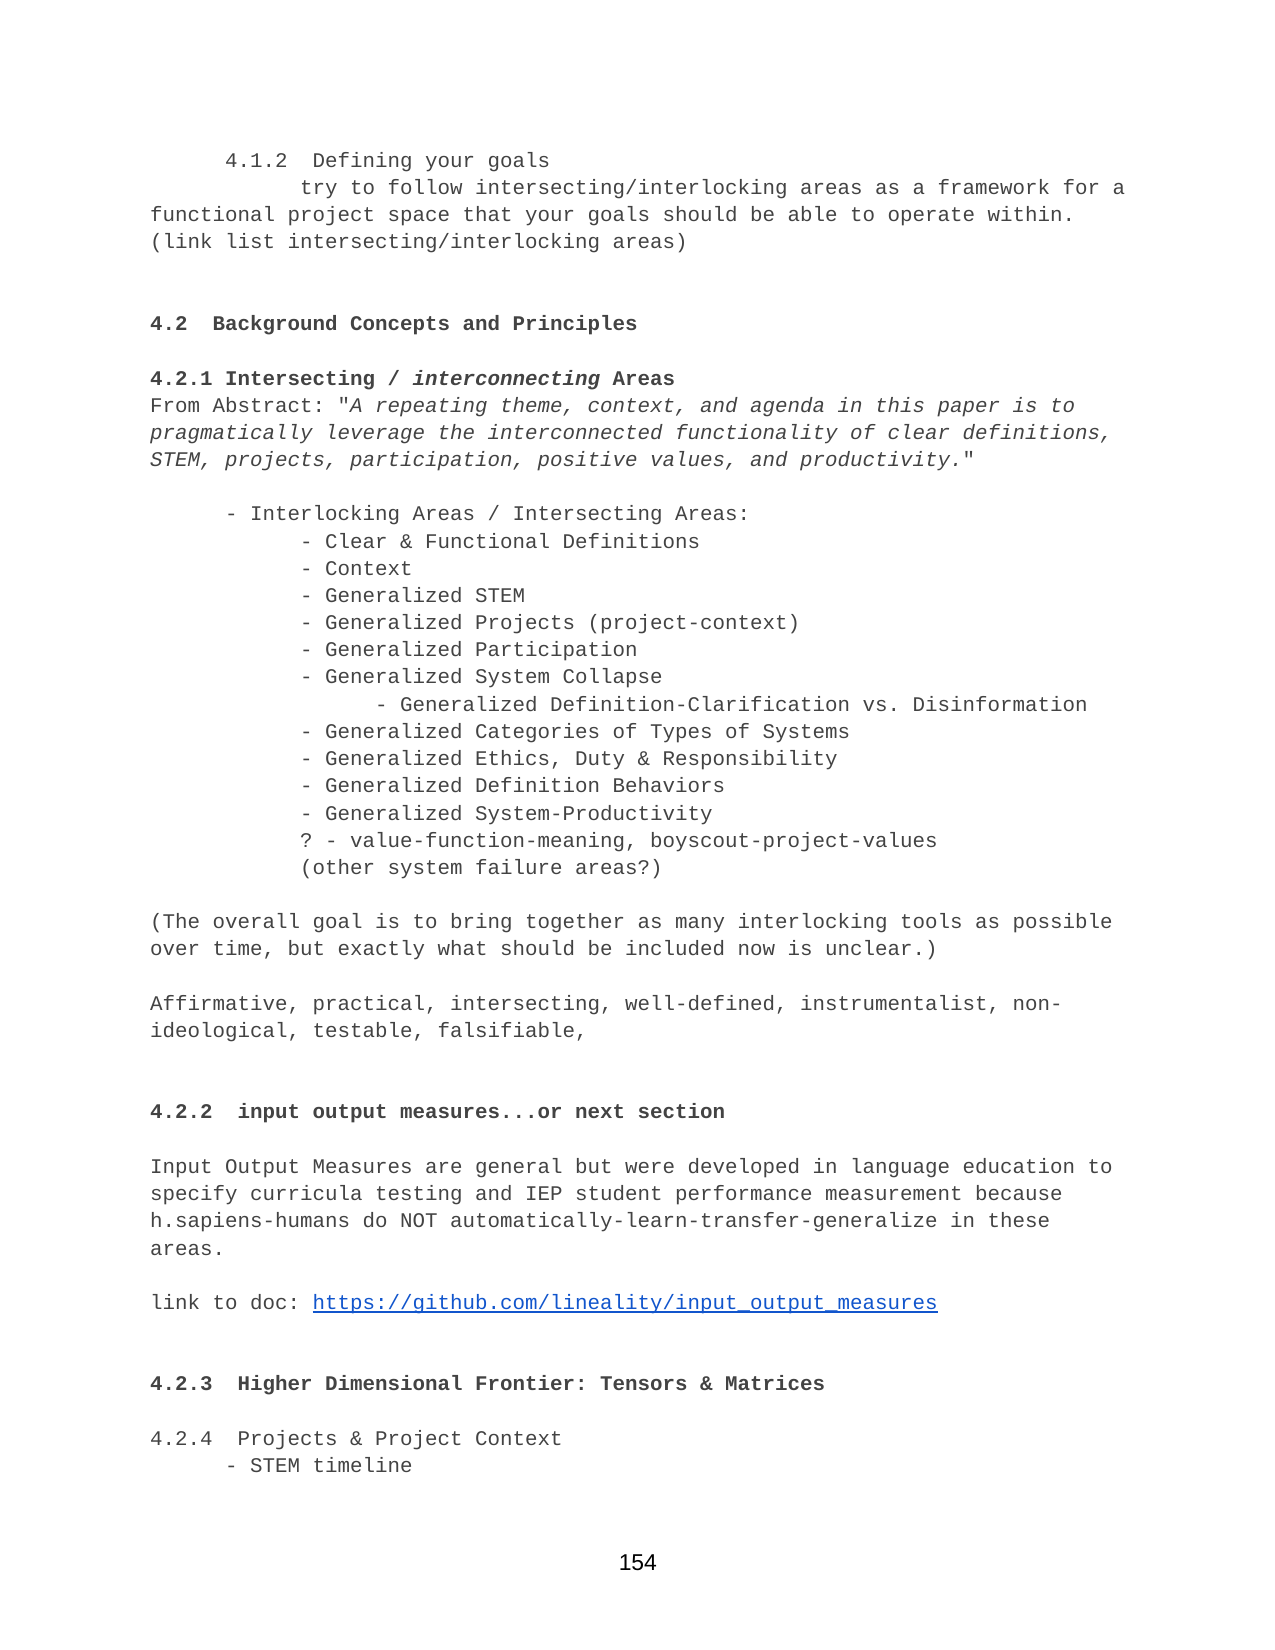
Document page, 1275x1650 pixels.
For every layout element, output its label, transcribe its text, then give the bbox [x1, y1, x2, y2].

text functional project space that your goals should be able to operate within. [150, 204, 1125, 228]
text 4.2.3 Higher Dimensional Frontier: Tensors & Matrices [150, 1373, 1125, 1397]
text (The overall goal is to bring together as many interlocking tools as possible over time, but exactly what should be included now is unclear.) [150, 911, 1125, 962]
text - Interlocking Areas / Intersecting Areas: [150, 503, 1125, 527]
text - Generalized System-Productivity [225, 802, 1125, 826]
text - Context [150, 558, 1125, 581]
text (link list intersecting/interlocking areas) [150, 232, 1125, 255]
text - Clear & Functional Definitions [150, 531, 1125, 554]
text - Generalized Ethics, Duty & Responsibility [150, 748, 1125, 772]
text Affirmative, practical, intersecting, well-defined, instrumentalist, non-ideological, testable, falsifiable, [150, 993, 1125, 1044]
text - STEM timeline [150, 1455, 1125, 1479]
text From Abstract: "A repeating theme, context, and agenda in this paper is to pragmatically leverage the interconnected functionality of clear definitions, STEM, projects, participation, positive values, and productivity." [150, 395, 1125, 473]
text link to doc: https://github.com/lineality/input_output_measures [150, 1292, 1125, 1316]
text 4.2.1 Intersecting / interconnecting Areas [150, 367, 1125, 391]
text try to follow intersecting/interlocking areas as a framework for a [150, 177, 1125, 201]
text 4.1.2 Defining your goals [150, 150, 1125, 174]
text 4.2.2 input output measures...or next section [150, 1102, 1125, 1125]
text (other system failure areas?) [150, 857, 1125, 881]
text - Generalized Participation [150, 639, 1125, 663]
text - Generalized Projects (project-context) [150, 612, 1125, 636]
text Input Output Measures are general but were developed in language education to specify curricula testing and IEP student performance measurement because h.sapiens-humans do NOT automatically-learn-transfer-generalize in these areas. [150, 1156, 1125, 1261]
text - Generalized STEM [150, 585, 1125, 609]
text - Generalized System Collapse [150, 667, 1125, 690]
text ? - value-function-meaning, boyscout-project-values [150, 830, 1125, 853]
text - Generalized Definition-Clarification vs. Disinformation [150, 694, 1125, 717]
text - Generalized Definition Behaviors [225, 775, 1125, 799]
text - Generalized Categories of Types of Systems [150, 721, 1125, 744]
text 4.2.4 Projects & Project Context [150, 1428, 1125, 1451]
text 4.2 Background Concepts and Principles [150, 313, 1125, 337]
